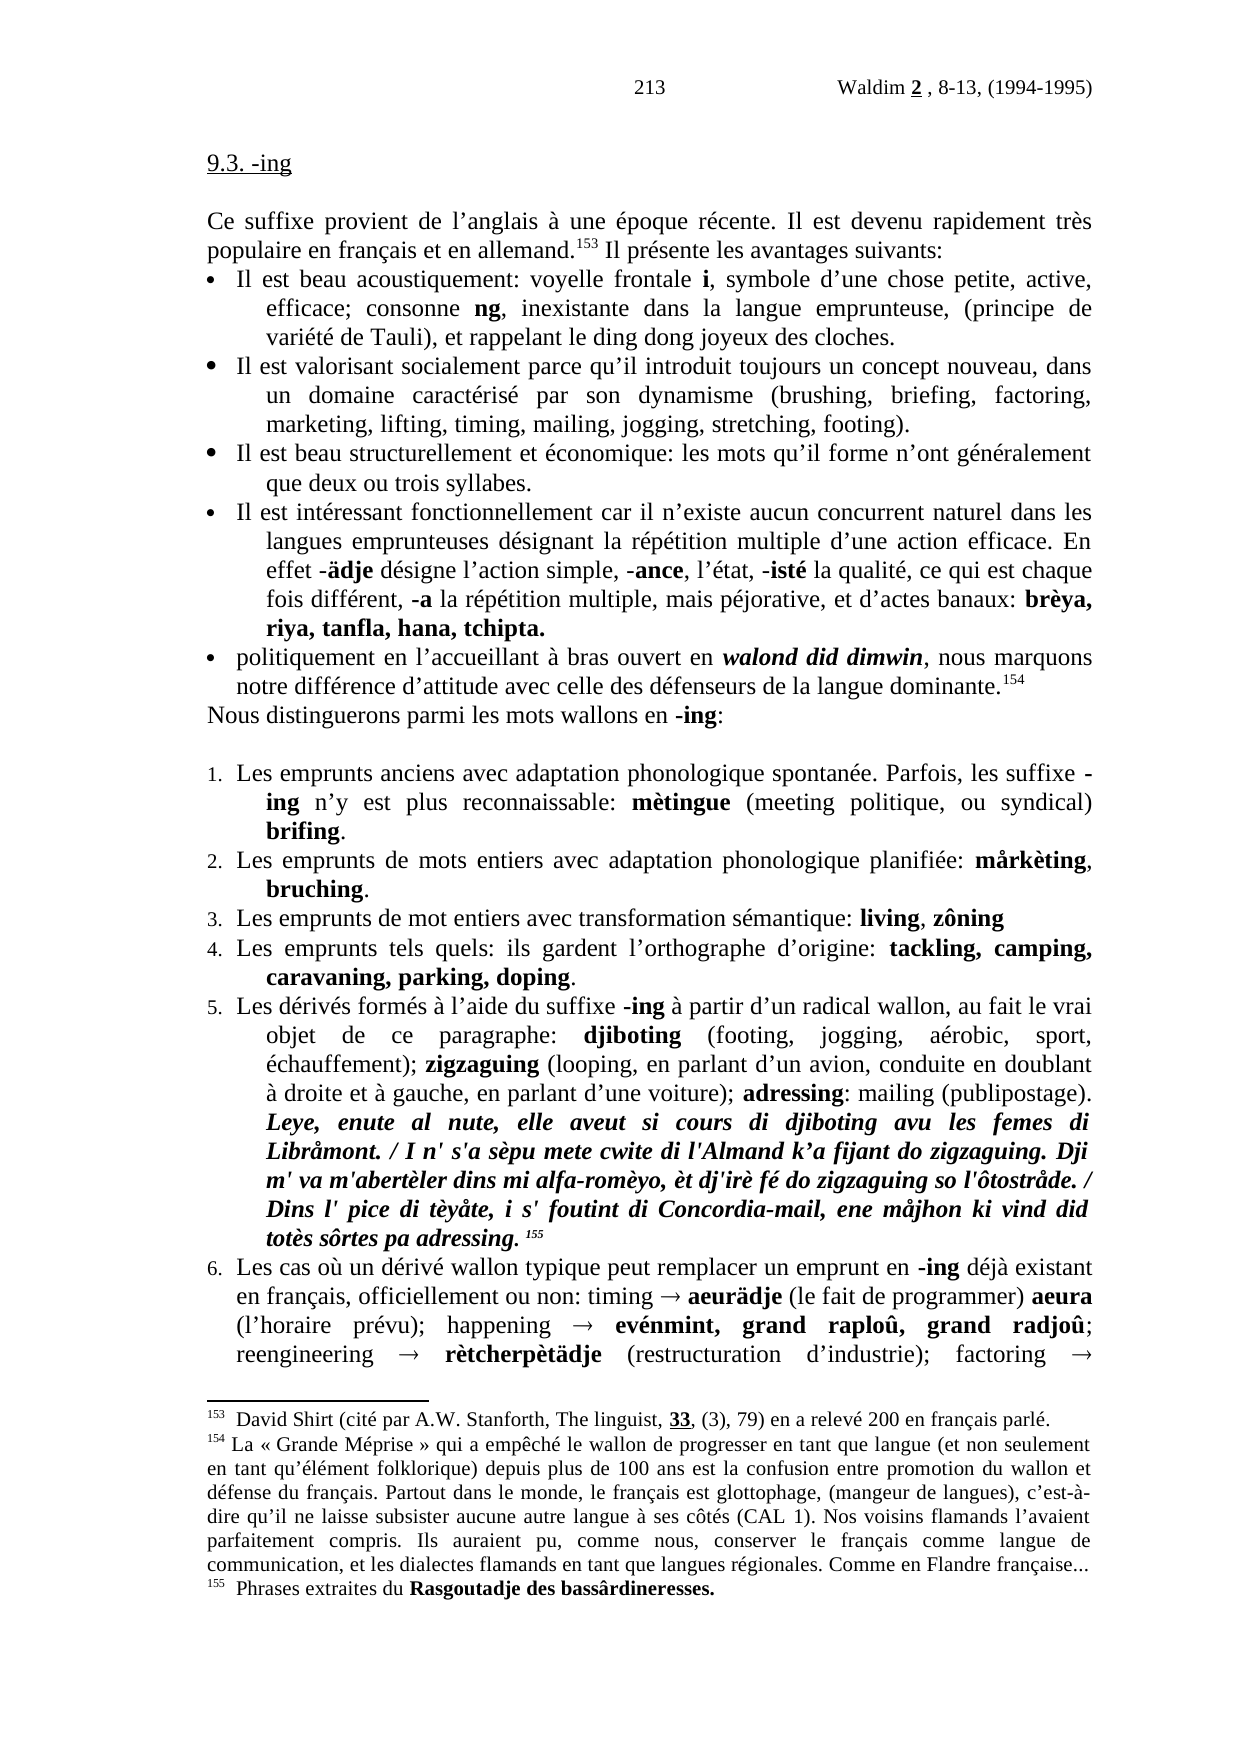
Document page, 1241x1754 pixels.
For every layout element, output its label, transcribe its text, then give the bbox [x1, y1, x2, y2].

list Les dérivés formés à l’aide du suffixe -ing à partir d’un radical wallon, au fait le vrai objet de ce paragraphe: djiboting (footing, jogging, aérobic, sport, échauffement); zigzaguing (looping, en parlant d’un avion, conduite en doublant à droite et à gauche, en parlant d’une voiture); adressing: mailing (publipostage). Leye, enute al nute, elle aveut si cours di djiboting avu les femes di Libråmont. / I n' s'a sèpu mete cwite di l'Almand k’a fijant do zigzaguing. Dji m' va m'abertèler dins mi alfa-romèyo, èt dj'irè fé do zigzaguing so l'ôtostråde. / Dins l' pice di tèyåte, i s' foutint di Concordia-mail, ene måjhon ki vind did totès sôrtes pa adressing. [207, 991, 1092, 1252]
list Il est beau structurellement et économique: les mots qu’il forme n’ont généralement que deux ou trois syllabes. [207, 438, 1092, 496]
list Il est beau acoustiquement: voyelle frontale i, symbole d’une chose petite, active, efficace; consonne ng, inexistante dans la langue emprunteuse, (principe de variété de Tauli), et rappelant le ding dong joyeux des cloches. [207, 264, 1092, 351]
text Ce suffixe provient de l’anglais à une époque récente. Il est devenu rapidement très populaire en français et en allemand. Il présente les avantages suivants: [207, 206, 1092, 264]
list Les emprunts tels quels: ils gardent l’orthographe d’origine: tackling, camping, caravaning, parking, doping. [207, 932, 1092, 991]
list Les cas où un dérivé wallon typique peut remplacer un emprunt en -ing déjà existant en français, officiellement ou non: timing ® aeurädje (le fait de programmer) aeura (l’horaire prévu); happening ® evénmint, grand raploû, grand radjoû; reengineering ® rètcherpètädje (restructuration d’industrie); factoring ® [207, 1252, 1092, 1368]
list La « Grande Méprise » qui a empêché le wallon de progresser en tant que langue (et non seulement en tant qu’élément folklorique) depuis plus de 100 ans est la confusion entre promotion du wallon et défense du français. Partout dans le monde, le français est glottophage, (mangeur de langues), c’est-à-dire qu’il ne laisse subsister aucune autre langue à ses côtés (CAL 1). Nos voisins flamands l’avaient parfaitement compris. Ils auraient pu, comme nous, conserver le français comme langue de communication, et les dialectes flamands en tant que langues régionales. Comme en Flandre française... [207, 1431, 1092, 1576]
text David Shirt (cité par A.W. Stanforth, The linguist, 33, (3), 79) en a relevé 200 en français parlé. [207, 1407, 1092, 1431]
list Les emprunts de mot entiers avec transformation sémantique: living, zôning [207, 903, 1092, 932]
list Les emprunts de mots entiers avec adaptation phonologique planifiée: mårkèting, bruching. [207, 845, 1092, 903]
list Les emprunts anciens avec adaptation phonologique spontanée. Parfois, les suffixe -ing n’y est plus reconnaissable: mètingue (meeting politique, ou syndical) brifing. [207, 758, 1092, 845]
list Il est intéressant fonctionnellement car il n’existe aucun concurrent naturel dans les langues emprunteuses désignant la répétition multiple d’une action efficace. En effet -ädje désigne l’action simple, -ance, l’état, -isté la qualité, ce qui est chaque fois différent, -a la répétition multiple, mais péjorative, et d’actes banaux: brèya, riya, tanfla, hana, tchipta. [207, 496, 1092, 642]
list Il est valorisant socialement parce qu’il introduit toujours un concept nouveau, dans un domaine caractérisé par son dynamisme (brushing, briefing, factoring, marketing, lifting, timing, mailing, jogging, stretching, footing). [207, 351, 1092, 438]
list Phrases extraites du Rasgoutadje des bassârdineresses. [207, 1576, 1092, 1600]
text Nous distinguerons parmi les mots wallons en -ing: [207, 700, 1092, 729]
list politiquement en l’accueillant à bras ouvert en walond did dimwin, nous marquons notre différence d’attitude avec celle des défenseurs de la langue dominante. [207, 642, 1092, 700]
text 9.3. -ing [207, 148, 1092, 177]
